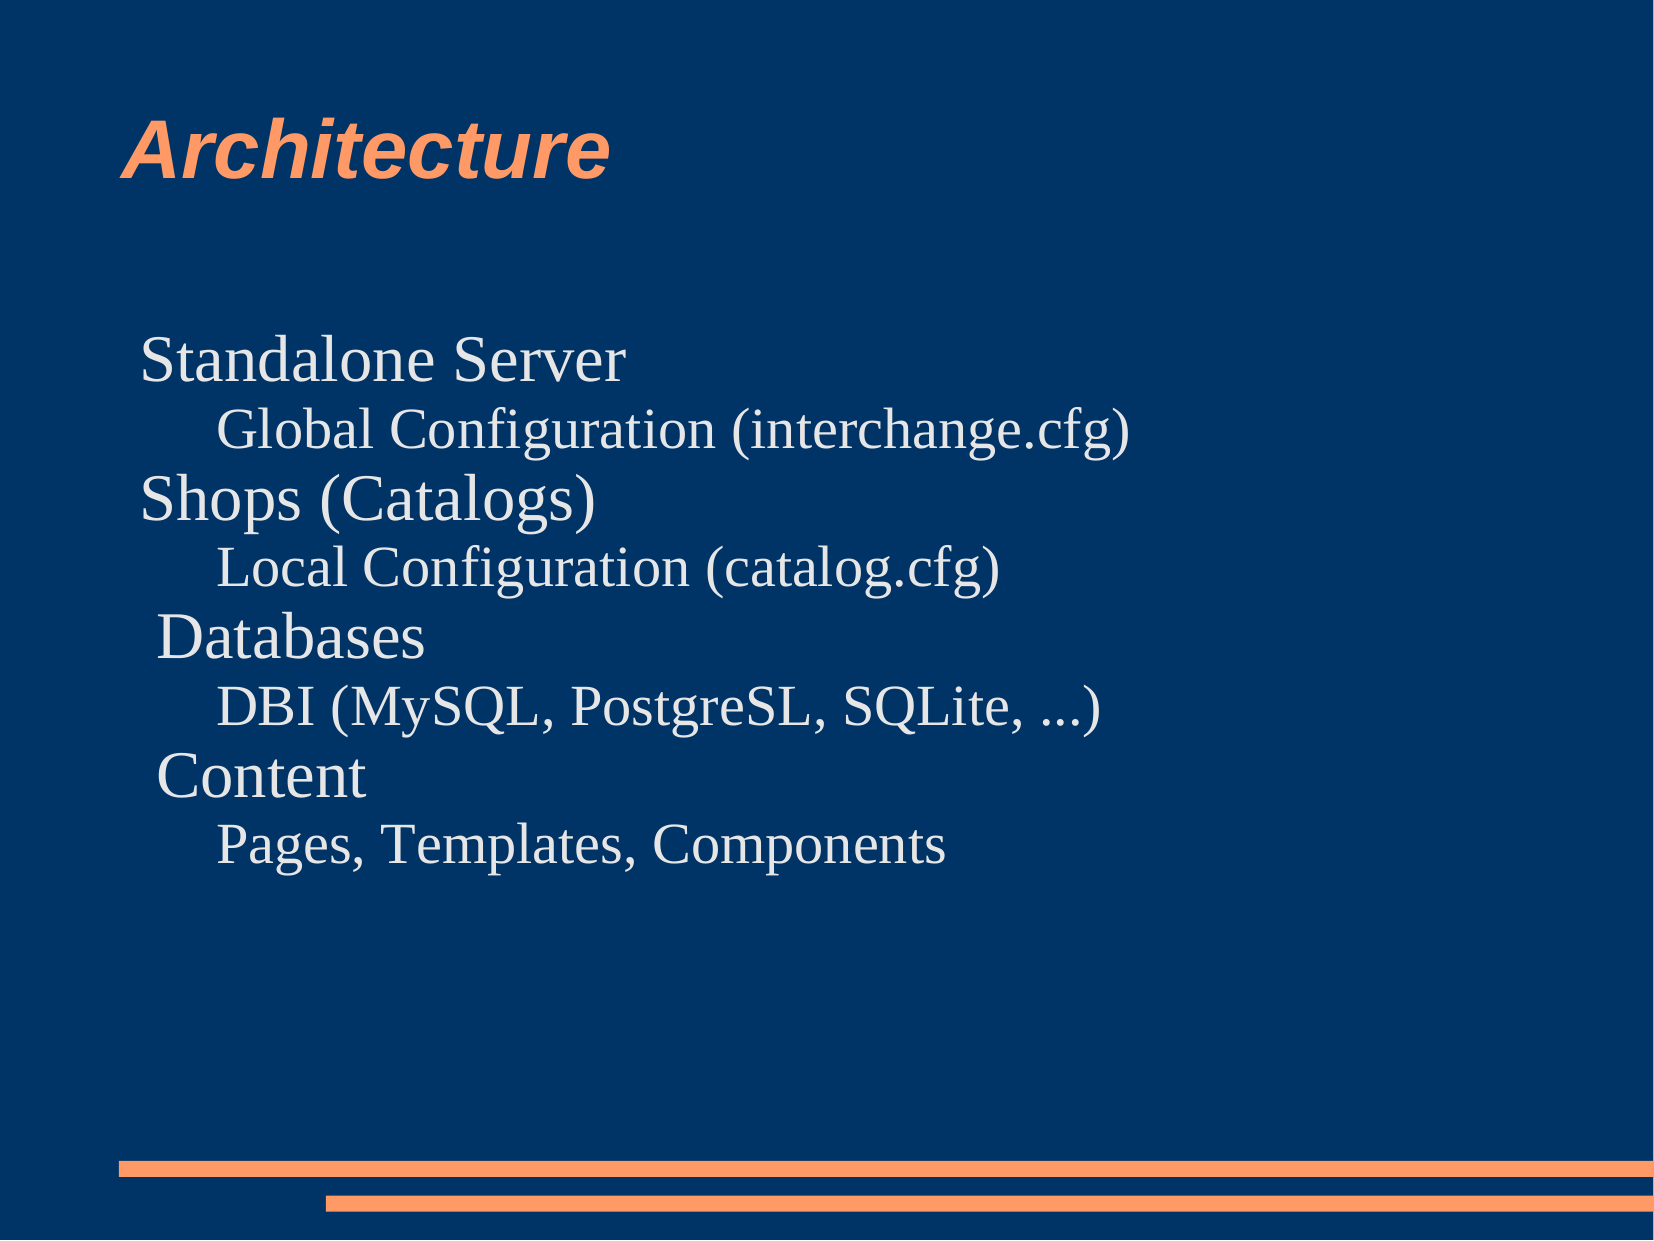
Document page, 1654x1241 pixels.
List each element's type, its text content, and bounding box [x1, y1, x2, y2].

title Architecture [121, 53, 1534, 247]
list Standalone Server Global Configuration (interchange.cfg) Shops (Catalogs) Local Configuration (catalog.cfg) Databases DBI (MySQL, PostgreSL, SQLite, ...) Content Pages, Templates, Components [121, 322, 1561, 1118]
